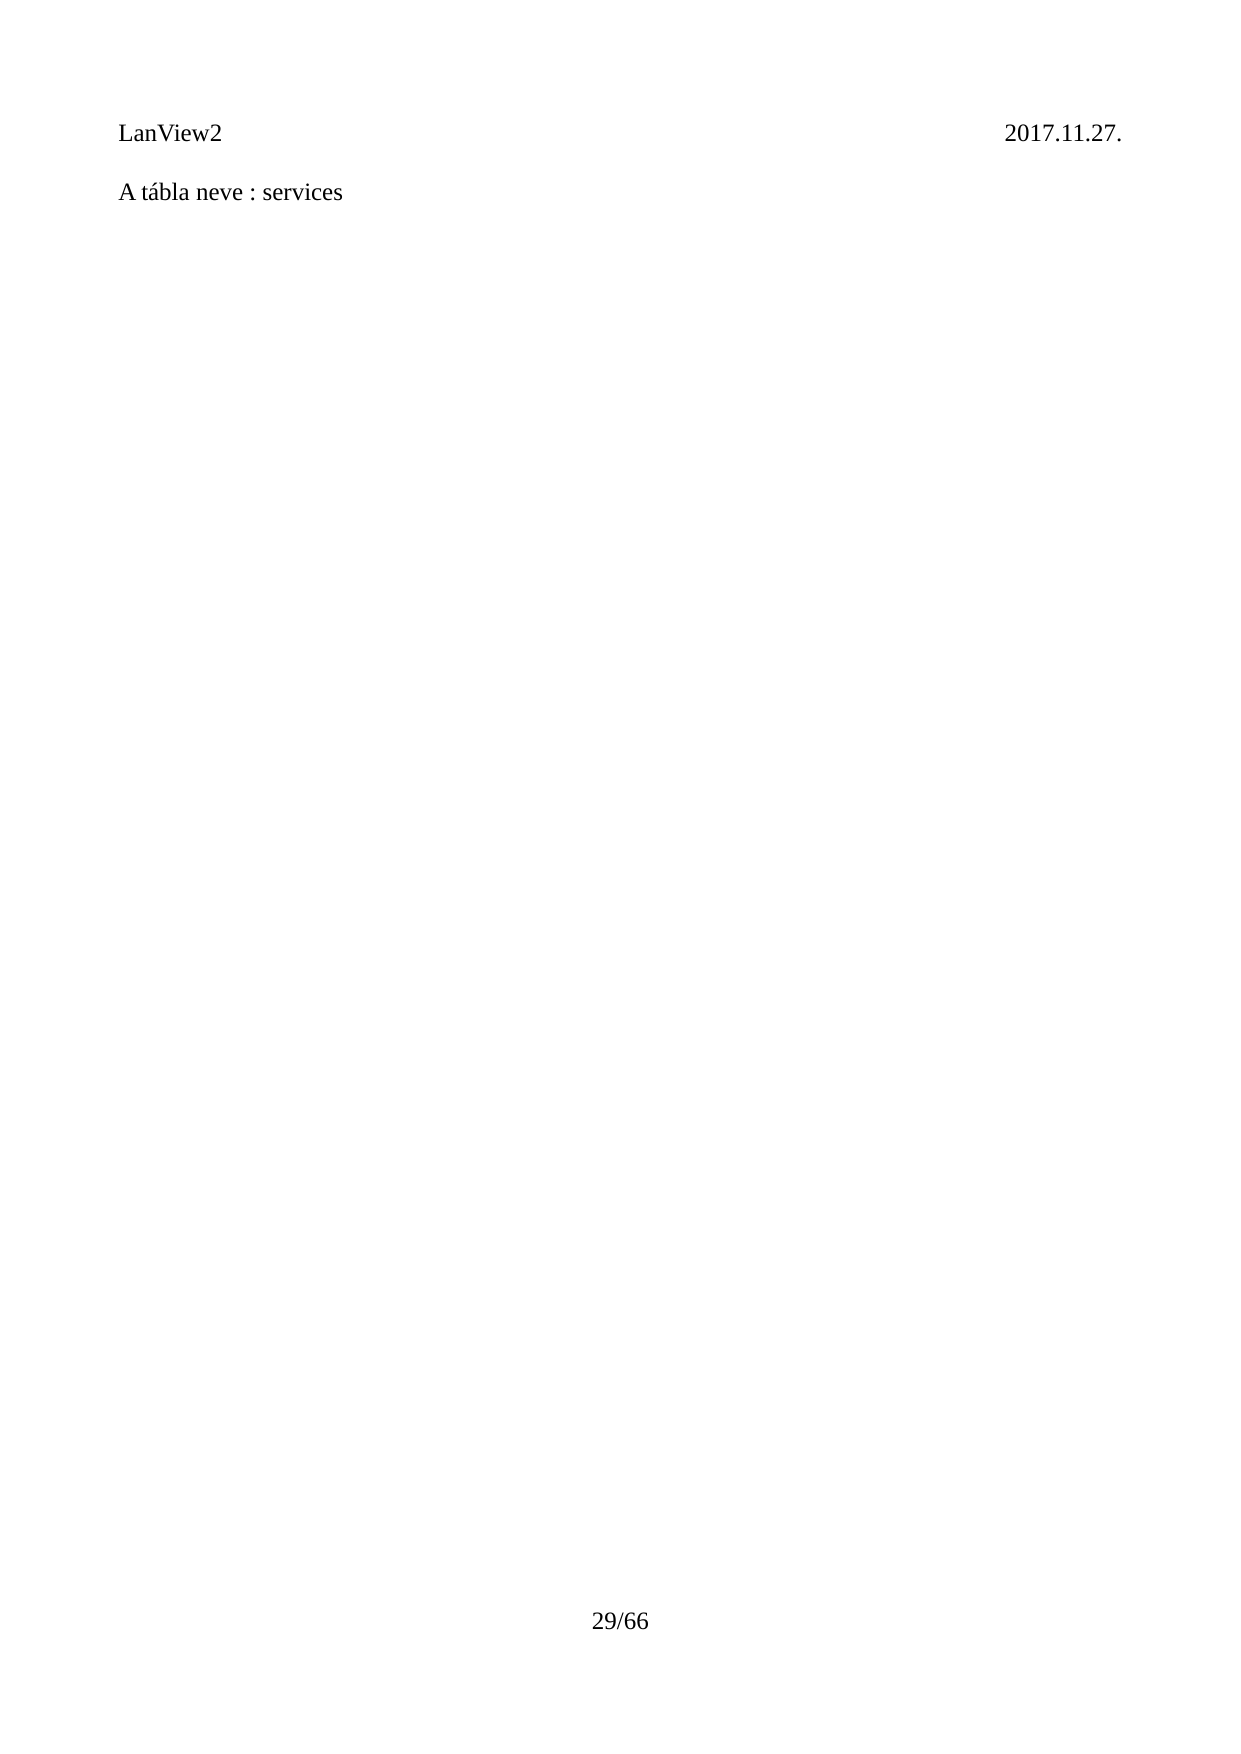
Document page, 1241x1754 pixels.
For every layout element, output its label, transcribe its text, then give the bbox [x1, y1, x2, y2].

text A tábla neve : services [118, 177, 1122, 206]
